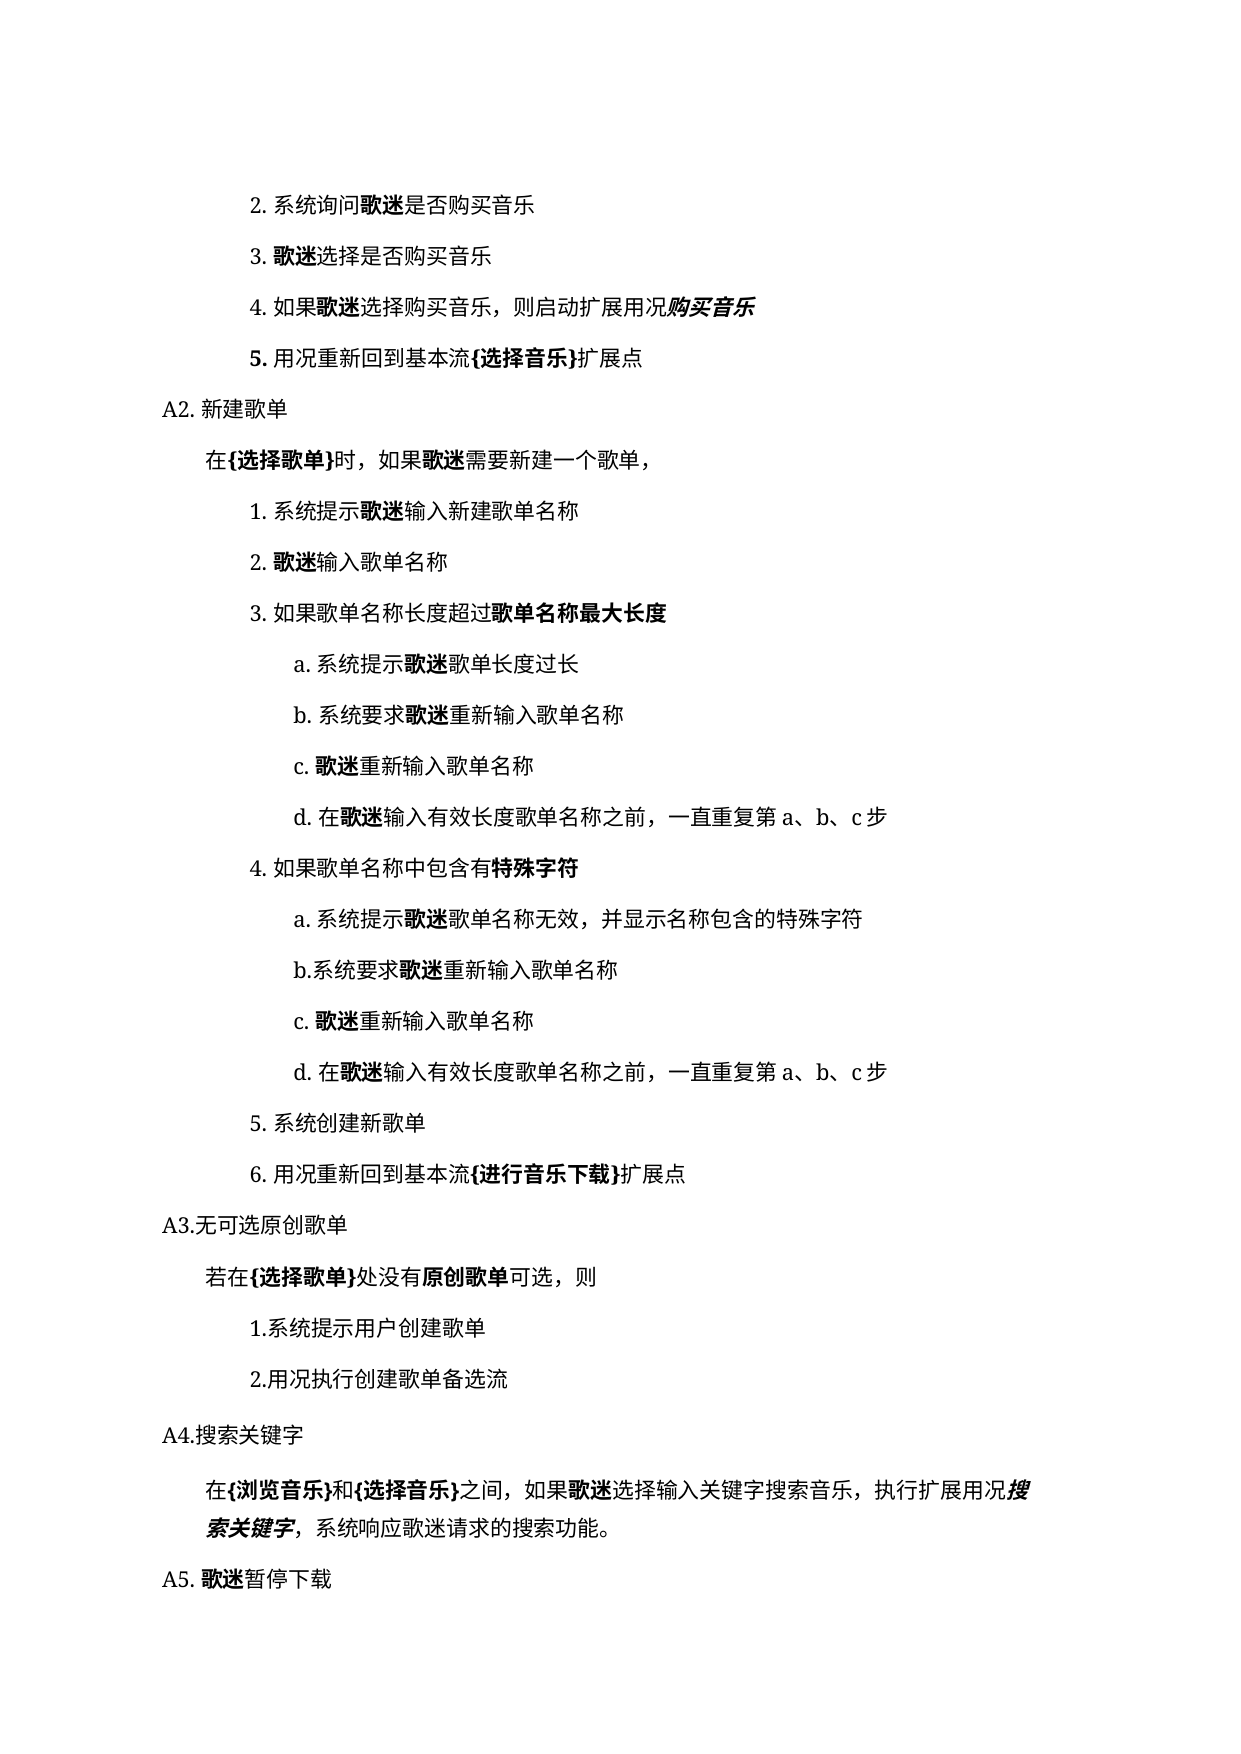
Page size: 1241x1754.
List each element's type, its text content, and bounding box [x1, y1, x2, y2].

text A4.搜索关键字 [118, 1413, 1122, 1452]
text b.系统要求歌迷重新输入歌单名称 [118, 953, 1122, 985]
text c. 歌迷重新输入歌单名称 [118, 749, 1122, 781]
text 3. 歌迷选择是否购买音乐 [118, 239, 1122, 270]
text d. 在歌迷输入有效长度歌单名称之前，一直重复第a、b、c步 [118, 1055, 1122, 1087]
text 2.用况执行创建歌单备选流 [118, 1362, 1122, 1393]
text 1. 系统提示歌迷输入新建歌单名称 [118, 494, 1122, 526]
text 5. 用况重新回到基本流{选择音乐}扩展点 [118, 341, 1122, 372]
text c. 歌迷重新输入歌单名称 [118, 1004, 1122, 1036]
text 1.系统提示用户创建歌单 [118, 1311, 1122, 1342]
text 2. 系统询问歌迷是否购买音乐 [118, 188, 1122, 219]
text A3.无可选原创歌单 [118, 1208, 1122, 1240]
text A5. 歌迷暂停下载 [118, 1562, 1122, 1594]
text a. 系统提示歌迷歌单长度过长 [118, 647, 1122, 679]
text 在{浏览音乐}和{选择音乐}之间，如果歌迷选择输入关键字搜索音乐，执行扩展用况搜 索关键字，系统响应歌迷请求的搜索功能。 [118, 1473, 1122, 1543]
text 3. 如果歌单名称长度超过歌单名称最大长度 [118, 596, 1122, 628]
text 在{选择歌单}时，如果歌迷需要新建一个歌单， [118, 443, 1122, 474]
text 6. 用况重新回到基本流{进行音乐下载}扩展点 [118, 1157, 1122, 1189]
text 2. 歌迷输入歌单名称 [118, 545, 1122, 577]
text a. 系统提示歌迷歌单名称无效，并显示名称包含的特殊字符 [118, 902, 1122, 934]
text A2. 新建歌单 [118, 392, 1122, 423]
text 若在{选择歌单}处没有原创歌单可选，则 [118, 1259, 1122, 1291]
text 5. 系统创建新歌单 [118, 1106, 1122, 1138]
text b. 系统要求歌迷重新输入歌单名称 [118, 698, 1122, 730]
text 4. 如果歌迷选择购买音乐，则启动扩展用况购买音乐 [118, 290, 1122, 321]
text d. 在歌迷输入有效长度歌单名称之前，一直重复第a、b、c步 [118, 800, 1122, 832]
text 4. 如果歌单名称中包含有特殊字符 [118, 851, 1122, 883]
